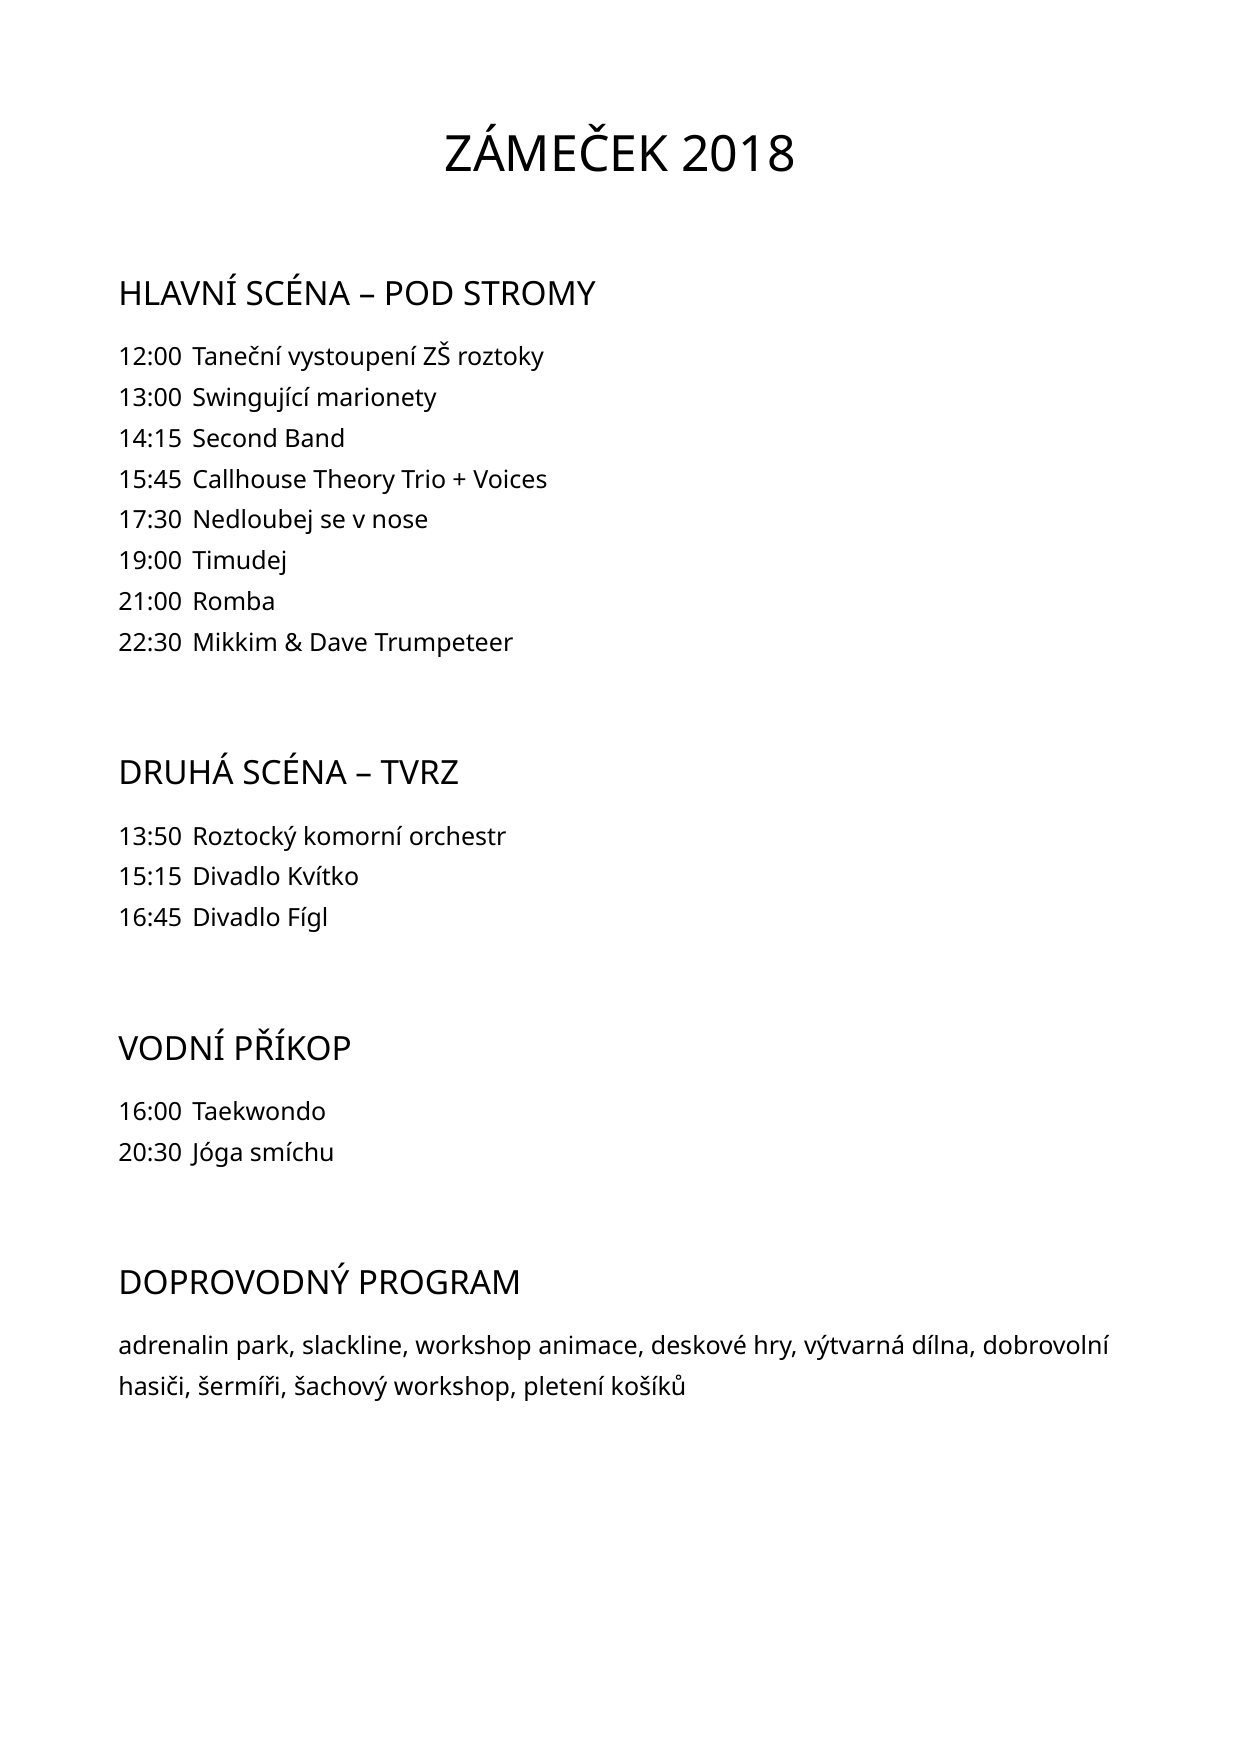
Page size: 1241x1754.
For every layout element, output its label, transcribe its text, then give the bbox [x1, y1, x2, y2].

text DRUHÁ SCÉNA – TVRZ [118, 749, 1122, 794]
text 13:50 Roztocký komorní orchestr 15:15 Divadlo Kvítko 16:45 Divadlo Fígl [118, 818, 1122, 934]
text 12:00 Taneční vystoupení ZŠ roztoky 13:00 Swingující marionety 14:15 Second Band 15:45 Callhouse Theory Trio + Voices 17:30 Nedloubej se v nose 19:00 Timudej 21:00 Romba 22:30 Mikkim & Dave Trumpeteer [118, 339, 1122, 659]
text ZÁMEČEK 2018 [118, 118, 1122, 186]
text 16:00 Taekwondo 20:30 Jóga smíchu [118, 1093, 1122, 1168]
text VODNÍ PŘÍKOP [118, 1024, 1122, 1070]
text DOPROVODNÝ PROGRAM [118, 1259, 1122, 1304]
text adrenalin park, slackline, workshop animace, deskové hry, výtvarná dílna, dobrovolní hasiči, šermíři, šachový workshop, pletení košíků [118, 1328, 1122, 1403]
text HLAVNÍ SCÉNA – POD STROMY [118, 270, 1122, 315]
